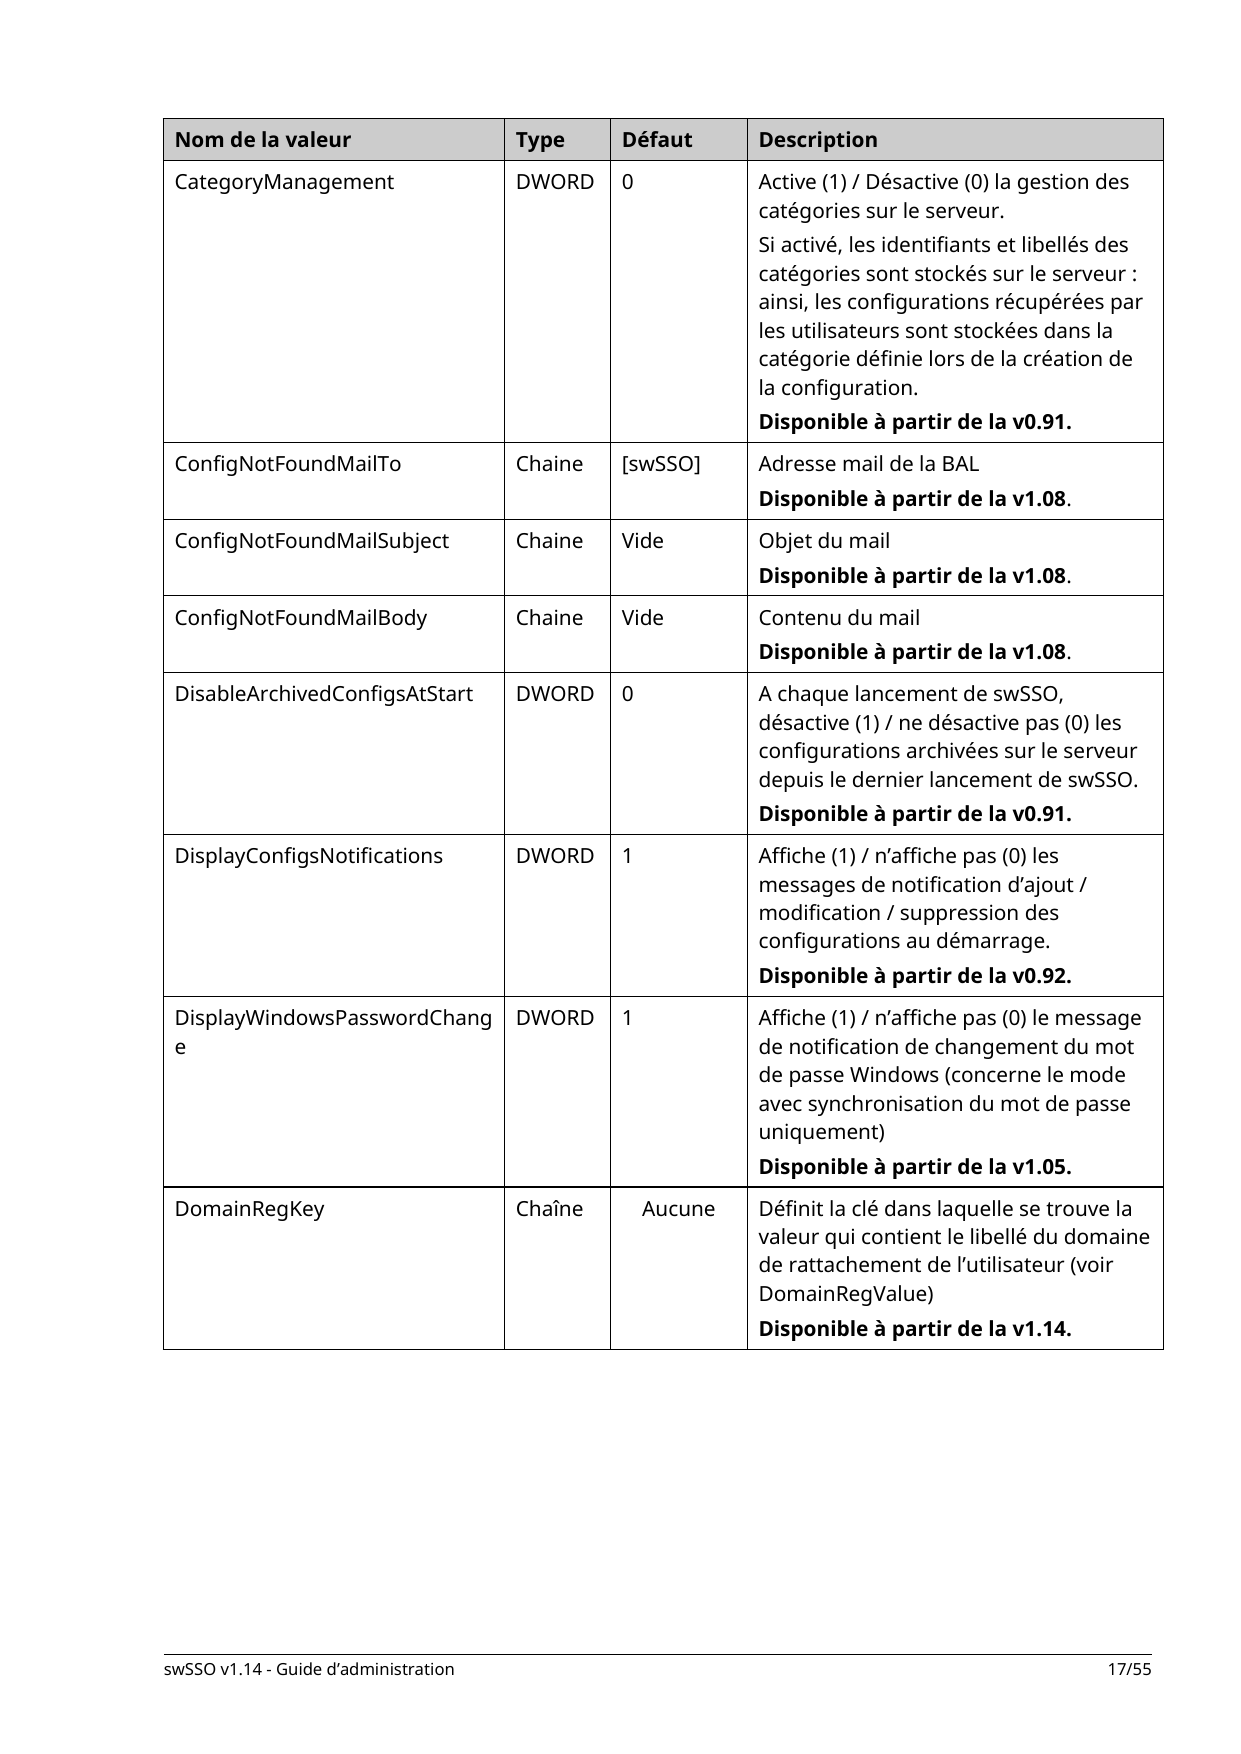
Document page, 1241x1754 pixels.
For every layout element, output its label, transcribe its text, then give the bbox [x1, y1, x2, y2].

table_header Description [748, 119, 1163, 160]
table_cell DWORD [505, 161, 610, 442]
table_cell Affiche (1) / n’affiche pas (0) les messages de notification d’ajout / modification / suppression des configurations au démarrage. Disponible à partir de la v0.92. [748, 835, 1163, 996]
table_header Défaut [611, 119, 747, 160]
table_cell 1 [611, 835, 747, 996]
table_header Type [505, 119, 610, 160]
table_cell Définit la clé dans laquelle se trouve la valeur qui contient le libellé du domaine de rattachement de l’utilisateur (voir DomainRegValue) Disponible à partir de la v1.14. [748, 1188, 1163, 1348]
table_cell Chaine [505, 443, 610, 519]
table_cell CategoryManagement [164, 161, 504, 442]
table_cell Chaine [505, 596, 610, 672]
table_cell DisplayConfigsNotifications [164, 835, 504, 996]
table_cell DWORD [505, 997, 610, 1186]
table_cell ConfigNotFoundMailSubject [164, 520, 504, 595]
table_cell DWORD [505, 673, 610, 834]
table_cell Vide [611, 520, 747, 595]
table_cell [swSSO] [611, 443, 747, 519]
table_cell Active (1) / Désactive (0) la gestion des catégories sur le serveur. Si activé, les identifiants et libellés des catégories sont stockés sur le serveur : ainsi, les configurations récupérées par les utilisateurs sont stockées dans la catégorie définie lors de la création de la configuration. Disponible à partir de la v0.91. [748, 161, 1163, 442]
table_cell 0 [611, 673, 747, 834]
table_cell ConfigNotFoundMailTo [164, 443, 504, 519]
table_cell DWORD [505, 835, 610, 996]
table_cell 0 [611, 161, 747, 442]
table_cell ConfigNotFoundMailBody [164, 596, 504, 672]
table_cell Contenu du mail Disponible à partir de la v1.08. [748, 596, 1163, 672]
table_cell Chaine [505, 520, 610, 595]
table_cell Objet du mail Disponible à partir de la v1.08. [748, 520, 1163, 595]
table_cell Affiche (1) / n’affiche pas (0) le message de notification de changement du mot de passe Windows (concerne le mode avec synchronisation du mot de passe uniquement) Disponible à partir de la v1.05. [748, 997, 1163, 1186]
table_cell 1 [611, 997, 747, 1186]
table_cell DisableArchivedConfigsAtStart [164, 673, 504, 834]
table_cell Chaîne [505, 1188, 610, 1348]
table_cell DomainRegKey [164, 1188, 504, 1348]
table_header Nom de la valeur [164, 119, 504, 160]
table_cell Aucune [611, 1188, 747, 1348]
table_cell DisplayWindowsPasswordChange [164, 997, 504, 1186]
table_cell Vide [611, 596, 747, 672]
table_cell Adresse mail de la BAL Disponible à partir de la v1.08. [748, 443, 1163, 519]
table_cell A chaque lancement de swSSO, désactive (1) / ne désactive pas (0) les configurations archivées sur le serveur depuis le dernier lancement de swSSO. Disponible à partir de la v0.91. [748, 673, 1163, 834]
